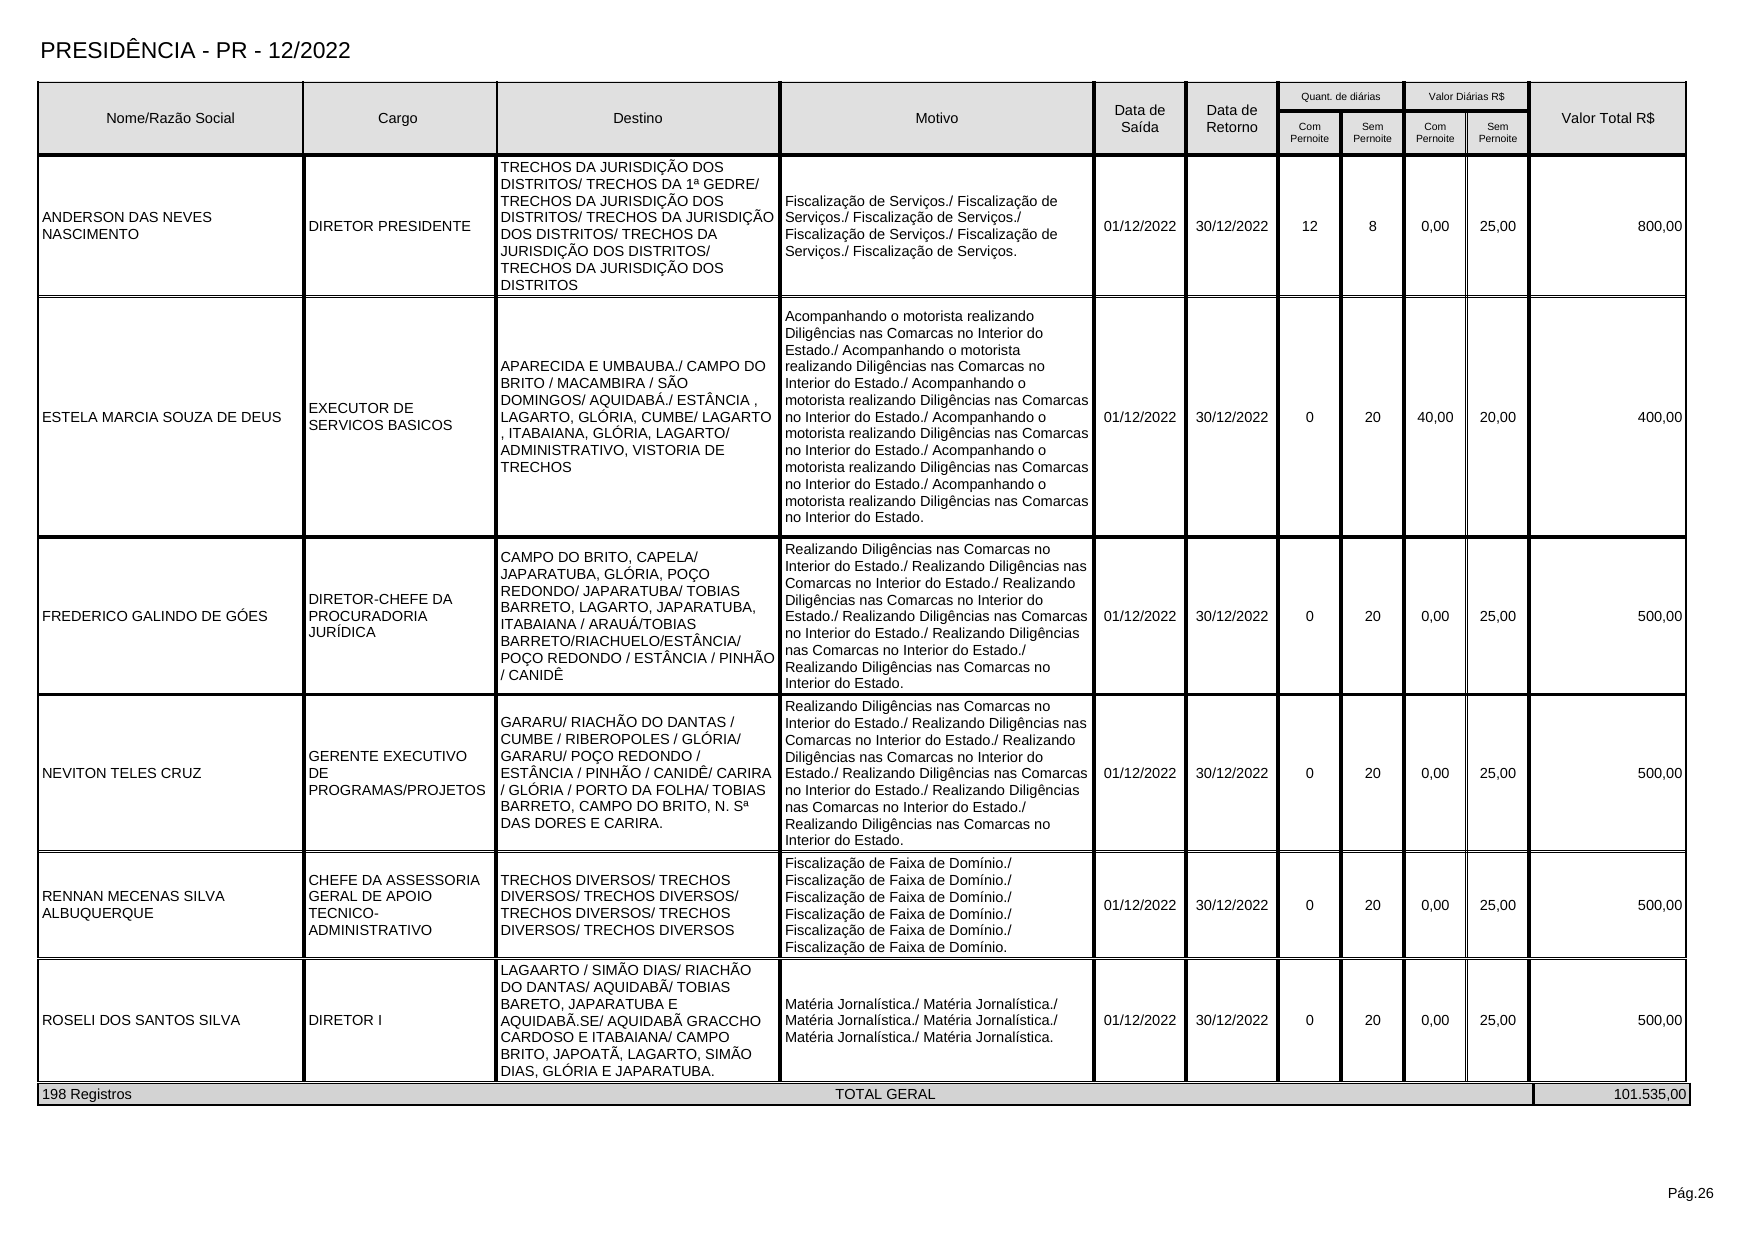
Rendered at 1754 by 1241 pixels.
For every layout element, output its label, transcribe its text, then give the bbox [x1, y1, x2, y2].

table_cell 30/12/2022 [1188, 853, 1276, 957]
table_cell 30/12/2022 [1188, 539, 1276, 693]
table_cell Com Pernoite [1406, 113, 1465, 153]
table_cell CHEFE DA ASSESSORIA GERAL DE APOIO TECNICO-ADMINISTRATIVO [306, 853, 494, 957]
table_cell Destino [498, 83, 778, 153]
table_cell TRECHOS DIVERSOS/ TRECHOS DIVERSOS/ TRECHOS DIVERSOS/ TRECHOS DIVERSOS/ TRECHOS DIVERSOS/ TRECHOS DIVERSOS [498, 853, 778, 957]
table_cell EXECUTOR DE SERVICOS BASICOS [306, 298, 494, 535]
table_cell 20 [1343, 960, 1402, 1081]
table_cell Fiscalização de Serviços./ Fiscalização de Serviços./ Fiscalização de Serviços./ Fiscalização de Serviços./ Fiscalização de Serviços./ Fiscalização de Serviços. [782, 157, 1092, 295]
table_cell 01/12/2022 [1096, 298, 1184, 535]
table_cell Matéria Jornalística./ Matéria Jornalística./ Matéria Jornalística./ Matéria Jornalística./ Matéria Jornalística./ Matéria Jornalística. [782, 960, 1092, 1081]
table_cell [1322, 37, 1717, 81]
table_cell 01/12/2022 [1096, 157, 1184, 295]
table_cell 0,00 [1406, 157, 1465, 295]
table_cell Realizando Diligências nas Comarcas no Interior do Estado./ Realizando Diligências nas Comarcas no Interior do Estado./ Realizando Diligências nas Comarcas no Interior do Estado./ Realizando Diligências nas Comarcas no Interior do Estado./ Realizando Diligências nas Comarcas no Interior do Estado./ Realizando Diligências nas Comarcas no Interior do Estado. [782, 696, 1092, 850]
table_cell 30/12/2022 [1188, 157, 1276, 295]
table_cell 0 [1280, 853, 1339, 957]
table_cell LAGAARTO / SIMÃO DIAS/ RIACHÃO DO DANTAS/ AQUIDABÃ/ TOBIAS BARETO, JAPARATUBA E AQUIDABÃ.SE/ AQUIDABÃ GRACCHO CARDOSO E ITABAIANA/ CAMPO BRITO, JAPOATÃ, LAGARTO, SIMÃO DIAS, GLÓRIA E JAPARATUBA. [498, 960, 778, 1081]
table_cell ANDERSON DAS NEVES NASCIMENTO [39, 157, 302, 295]
table_cell 20 [1343, 696, 1402, 850]
table_cell 500,00 [1531, 960, 1685, 1081]
table_cell 20 [1343, 853, 1402, 957]
table_cell 0 [1280, 539, 1339, 693]
table_cell [37, 1185, 1573, 1202]
table_cell 01/12/2022 [1096, 960, 1184, 1081]
table_cell 01/12/2022 [1096, 853, 1184, 957]
table_cell Fiscalização de Faixa de Domínio./ Fiscalização de Faixa de Domínio./ Fiscalização de Faixa de Domínio./ Fiscalização de Faixa de Domínio./ Fiscalização de Faixa de Domínio./ Fiscalização de Faixa de Domínio. [782, 853, 1092, 957]
table_cell 01/12/2022 [1096, 696, 1184, 850]
table_cell DIRETOR-CHEFE DA PROCURADORIA JURÍDICA [306, 539, 494, 693]
table_cell Pág.26 [1573, 1185, 1717, 1202]
table_cell 500,00 [1531, 853, 1685, 957]
table_cell 500,00 [1531, 696, 1685, 850]
table_cell Quant. de diárias [1280, 83, 1402, 109]
table_cell 25,00 [1468, 853, 1527, 957]
table_cell 0 [1280, 298, 1339, 535]
table_cell DIRETOR PRESIDENTE [306, 157, 494, 295]
table_cell [1691, 1083, 1717, 1185]
table_cell 800,00 [1531, 157, 1685, 295]
table_cell [37, 67, 1322, 81]
table_cell 12 [1280, 157, 1339, 295]
table_cell 0,00 [1406, 960, 1465, 1081]
table_cell PRESIDÊNCIA - PR - 12/2022 [37, 37, 1322, 67]
table_cell Data de Saída [1096, 83, 1184, 153]
table_cell DIRETOR I [306, 960, 494, 1081]
table_cell FREDERICO GALINDO DE GÓES [39, 539, 302, 693]
table_cell 20 [1343, 298, 1402, 535]
table_cell CAMPO DO BRITO, CAPELA/ JAPARATUBA, GLÓRIA, POÇO REDONDO/ JAPARATUBA/ TOBIAS BARRETO, LAGARTO, JAPARATUBA, ITABAIANA / ARAUÁ/TOBIAS BARRETO/RIACHUELO/ESTÂNCIA/ POÇO REDONDO / ESTÂNCIA / PINHÃO / CANIDÊ [498, 539, 778, 693]
table_cell 198 Registros [39, 1084, 239, 1104]
table_cell RENNAN MECENAS SILVA ALBUQUERQUE [39, 853, 302, 957]
table_cell 25,00 [1468, 960, 1527, 1081]
table_cell [37, 1106, 1691, 1185]
table_cell 0 [1280, 696, 1339, 850]
table_cell 400,00 [1531, 298, 1685, 535]
table_cell 25,00 [1468, 157, 1527, 295]
table_cell 8 [1343, 157, 1402, 295]
table_cell 101.535,00 [1535, 1084, 1689, 1104]
table_cell ESTELA MARCIA SOUZA DE DEUS [39, 298, 302, 535]
table_cell Motivo [782, 83, 1092, 153]
table_cell 500,00 [1531, 539, 1685, 693]
table_cell Sem Pernoite [1343, 113, 1402, 153]
table_cell Valor Diárias R$ [1406, 83, 1527, 109]
table_cell 20,00 [1468, 298, 1527, 535]
table_cell 25,00 [1468, 539, 1527, 693]
table_cell 25,00 [1468, 696, 1527, 850]
table_cell Valor Total R$ [1531, 83, 1685, 153]
table_cell Data de Retorno [1188, 83, 1276, 153]
table_cell [1687, 81, 1717, 1082]
table_cell 20 [1343, 539, 1402, 693]
table_cell 0,00 [1406, 696, 1465, 850]
table_cell Com Pernoite [1280, 113, 1339, 153]
table_cell TRECHOS DA JURISDIÇÃO DOS DISTRITOS/ TRECHOS DA 1ª GEDRE/ TRECHOS DA JURISDIÇÃO DOS DISTRITOS/ TRECHOS DA JURISDIÇÃO DOS DISTRITOS/ TRECHOS DA JURISDIÇÃO DOS DISTRITOS/ TRECHOS DA JURISDIÇÃO DOS DISTRITOS [498, 157, 778, 295]
table_cell 0,00 [1406, 853, 1465, 957]
table_cell GARARU/ RIACHÃO DO DANTAS / CUMBE / RIBEROPOLES / GLÓRIA/ GARARU/ POÇO REDONDO / ESTÂNCIA / PINHÃO / CANIDÊ/ CARIRA / GLÓRIA / PORTO DA FOLHA/ TOBIAS BARRETO, CAMPO DO BRITO, N. Sª DAS DORES E CARIRA. [498, 696, 778, 850]
table_cell 30/12/2022 [1188, 696, 1276, 850]
table_cell TOTAL GERAL [239, 1084, 1532, 1104]
table_cell Acompanhando o motorista realizando Diligências nas Comarcas no Interior do Estado./ Acompanhando o motorista realizando Diligências nas Comarcas no Interior do Estado./ Acompanhando o motorista realizando Diligências nas Comarcas no Interior do Estado./ Acompanhando o motorista realizando Diligências nas Comarcas no Interior do Estado./ Acompanhando o motorista realizando Diligências nas Comarcas no Interior do Estado./ Acompanhando o motorista realizando Diligências nas Comarcas no Interior do Estado. [782, 298, 1092, 535]
table_cell 0,00 [1406, 539, 1465, 693]
table_cell GERENTE EXECUTIVO DE PROGRAMAS/PROJETOS [306, 696, 494, 850]
table_cell 01/12/2022 [1096, 539, 1184, 693]
table_cell ROSELI DOS SANTOS SILVA [39, 960, 302, 1081]
table_cell Cargo [304, 83, 496, 153]
table_cell NEVITON TELES CRUZ [39, 696, 302, 850]
table_cell Realizando Diligências nas Comarcas no Interior do Estado./ Realizando Diligências nas Comarcas no Interior do Estado./ Realizando Diligências nas Comarcas no Interior do Estado./ Realizando Diligências nas Comarcas no Interior do Estado./ Realizando Diligências nas Comarcas no Interior do Estado./ Realizando Diligências nas Comarcas no Interior do Estado. [782, 539, 1092, 693]
table_cell 40,00 [1406, 298, 1465, 535]
table_cell 30/12/2022 [1188, 960, 1276, 1081]
table_cell APARECIDA E UMBAUBA./ CAMPO DO BRITO / MACAMBIRA / SÃO DOMINGOS/ AQUIDABÁ./ ESTÂNCIA , LAGARTO, GLÓRIA, CUMBE/ LAGARTO , ITABAIANA, GLÓRIA, LAGARTO/ ADMINISTRATIVO, VISTORIA DE TRECHOS [498, 298, 778, 535]
table_cell Nome/Razão Social [39, 83, 302, 153]
table_cell 0 [1280, 960, 1339, 1081]
table_cell 30/12/2022 [1188, 298, 1276, 535]
table_cell Sem Pernoite [1468, 113, 1527, 153]
